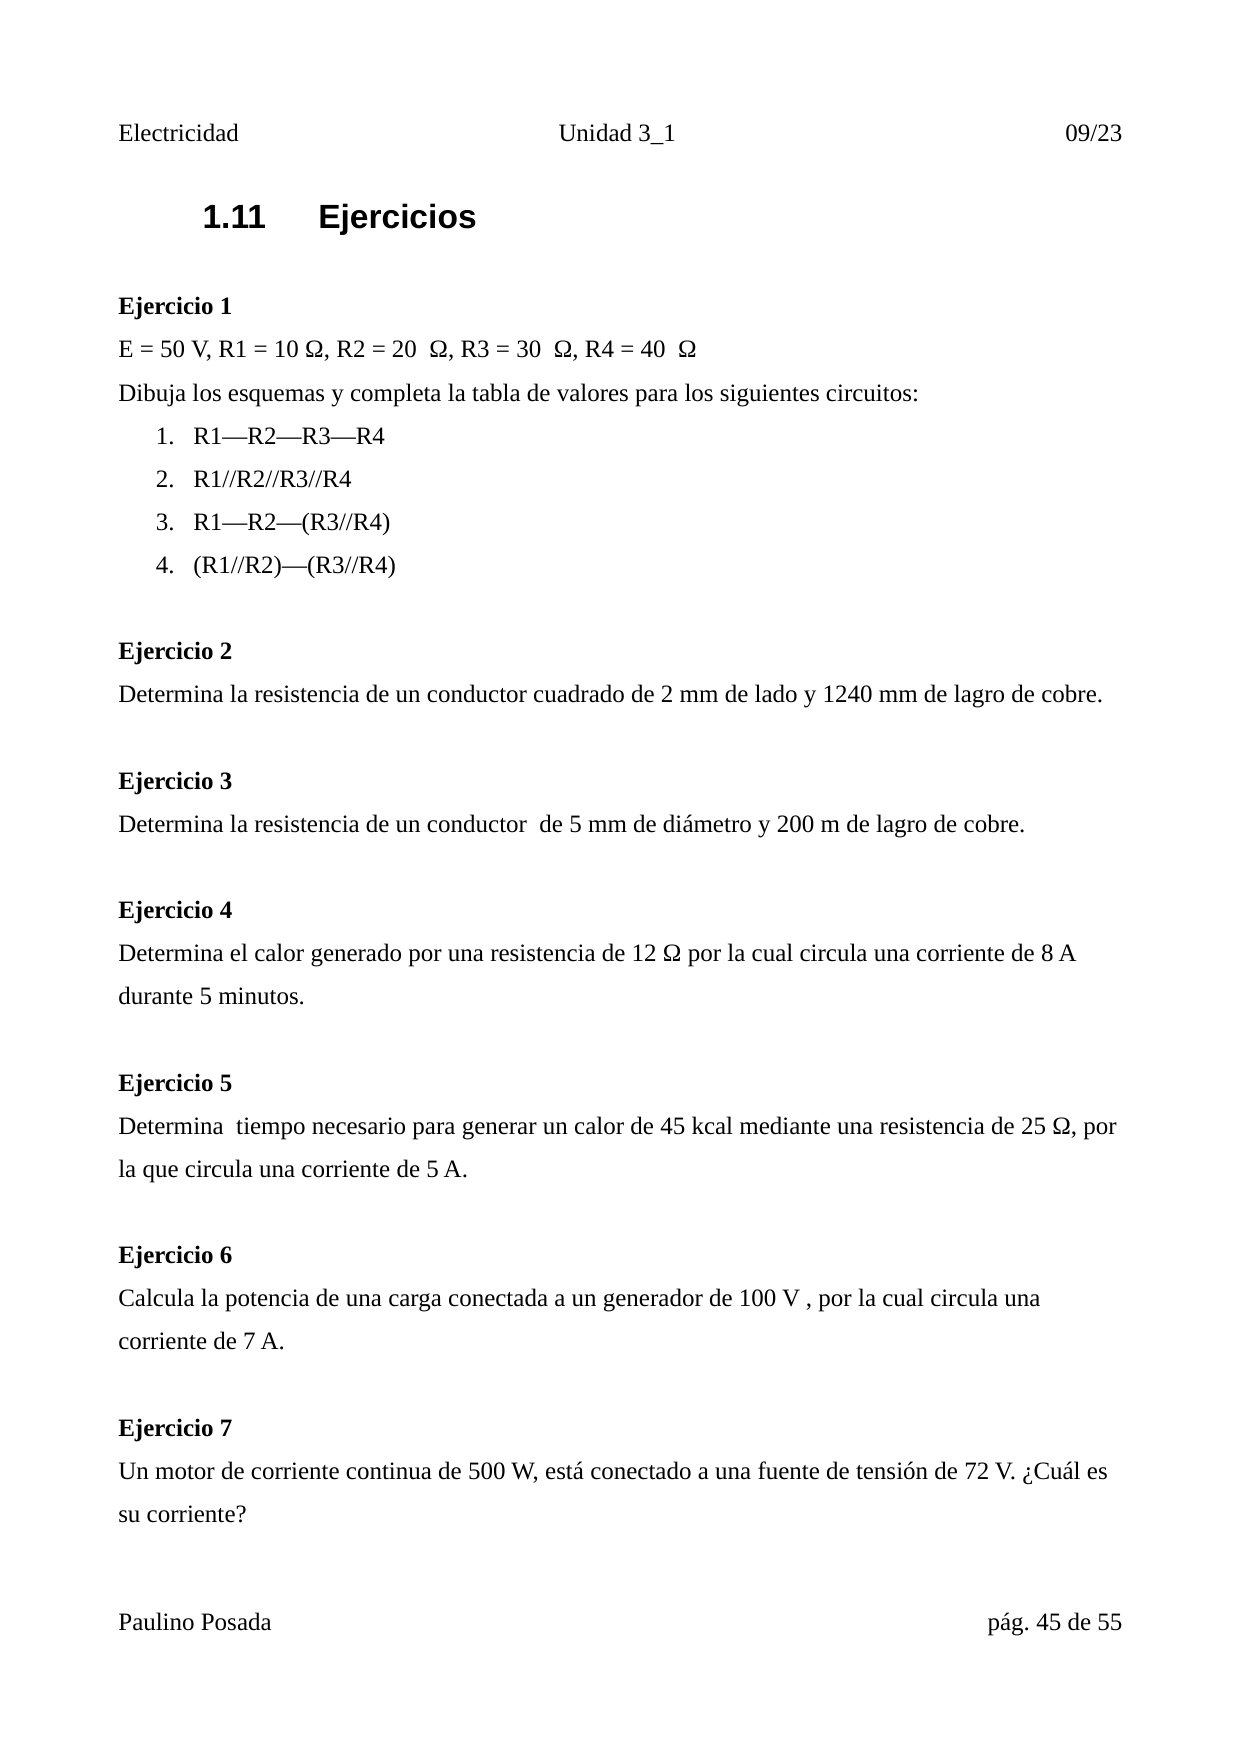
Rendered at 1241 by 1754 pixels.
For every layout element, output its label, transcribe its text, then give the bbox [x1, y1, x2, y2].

text Dibuja los esquemas y completa la tabla de valores para los siguientes circuitos: [118, 378, 1122, 406]
text Ejercicio 3 [118, 766, 1122, 794]
text Ejercicio 7 [118, 1413, 1122, 1441]
subtitle Ejercicios [193, 197, 1122, 236]
list R1//R2//R3//R4 [156, 464, 1122, 493]
text Ejercicio 4 [118, 895, 1122, 924]
text Calcula la potencia de una carga conectada a un generador de 100 V , por la cual circula una corriente de 7 A. [118, 1283, 1122, 1355]
text Un motor de corriente continua de 500 W, está conectado a una fuente de tensión de 72 V. ¿Cuál es su corriente? [118, 1456, 1122, 1528]
text Ejercicio 1 [118, 291, 1122, 320]
list R1—R2—R3—R4 [156, 421, 1122, 449]
list (R1//R2)—(R3//R4) [156, 550, 1122, 579]
text Ejercicio 5 [118, 1068, 1122, 1096]
text Determina la resistencia de un conductor cuadrado de 2 mm de lado y 1240 mm de lagro de cobre. [118, 679, 1122, 708]
text E = 50 V, R1 = 10 Ω, R2 = 20 Ω, R3 = 30 Ω, R4 = 40 Ω [118, 334, 1122, 363]
text Ejercicio 6 [118, 1240, 1122, 1269]
list R1—R2—(R3//R4) [156, 507, 1122, 536]
text Determina tiempo necesario para generar un calor de 45 kcal mediante una resistencia de 25 Ω, por la que circula una corriente de 5 A. [118, 1111, 1122, 1183]
text Ejercicio 2 [118, 636, 1122, 665]
text Determina el calor generado por una resistencia de 12 Ω por la cual circula una corriente de 8 A durante 5 minutos. [118, 938, 1122, 1010]
text Determina la resistencia de un conductor de 5 mm de diámetro y 200 m de lagro de cobre. [118, 809, 1122, 838]
